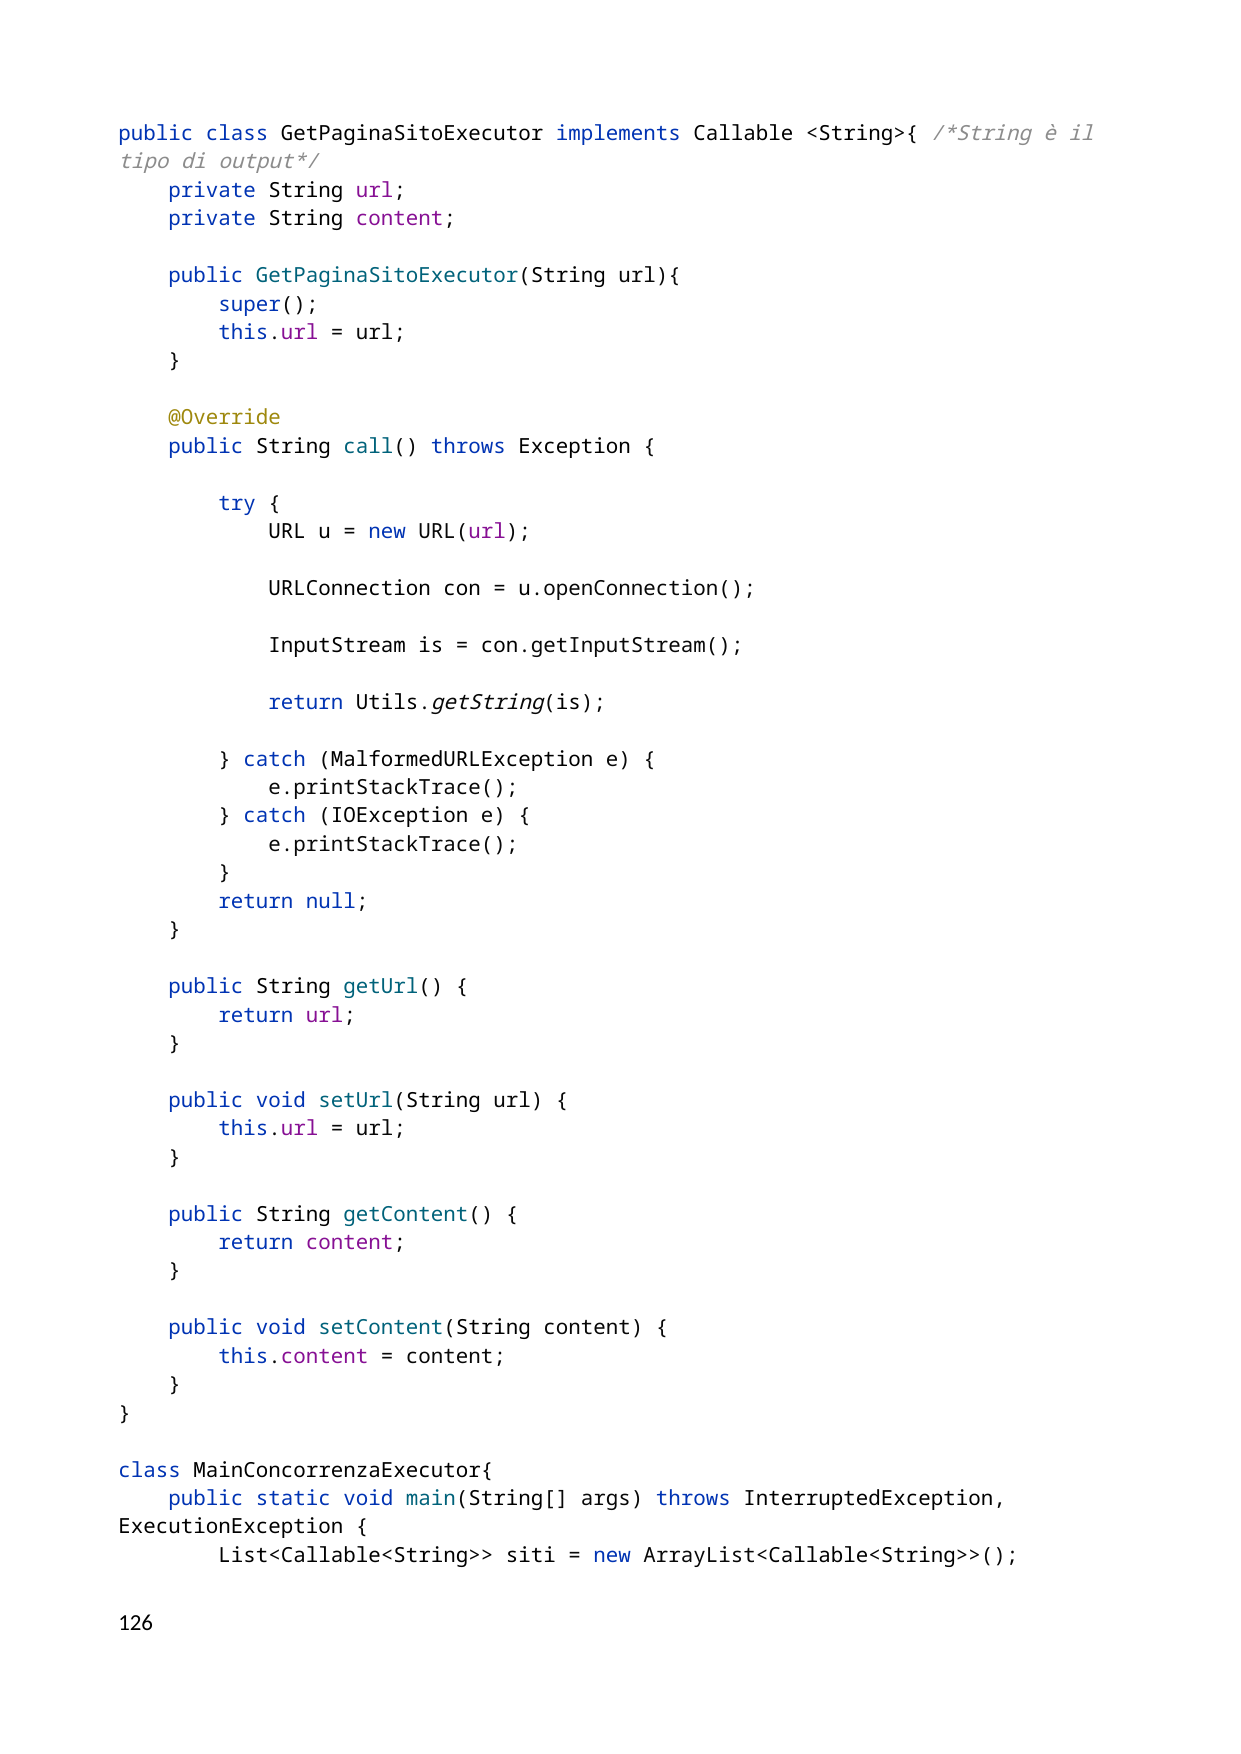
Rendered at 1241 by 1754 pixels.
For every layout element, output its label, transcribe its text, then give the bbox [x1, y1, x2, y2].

text public class GetPaginaSitoExecutor implements Callable <String>{ /*String è il tipo di output*/ private String url; private String content; public GetPaginaSitoExecutor(String url){ super(); this.url = url; } @Override public String call() throws Exception { try { URL u = new URL(url); URLConnection con = u.openConnection(); InputStream is = con.getInputStream(); return Utils.getString(is); } catch (MalformedURLException e) { e.printStackTrace(); } catch (IOException e) { e.printStackTrace(); } return null; } public String getUrl() { return url; } public void setUrl(String url) { this.url = url; } public String getContent() { return content; } public void setContent(String content) { this.content = content; } } class MainConcorrenzaExecutor{ public static void main(String[] args) throws InterruptedException, ExecutionException { List<Callable<String>> siti = new ArrayList<Callable<String>>(); [118, 118, 1122, 1568]
